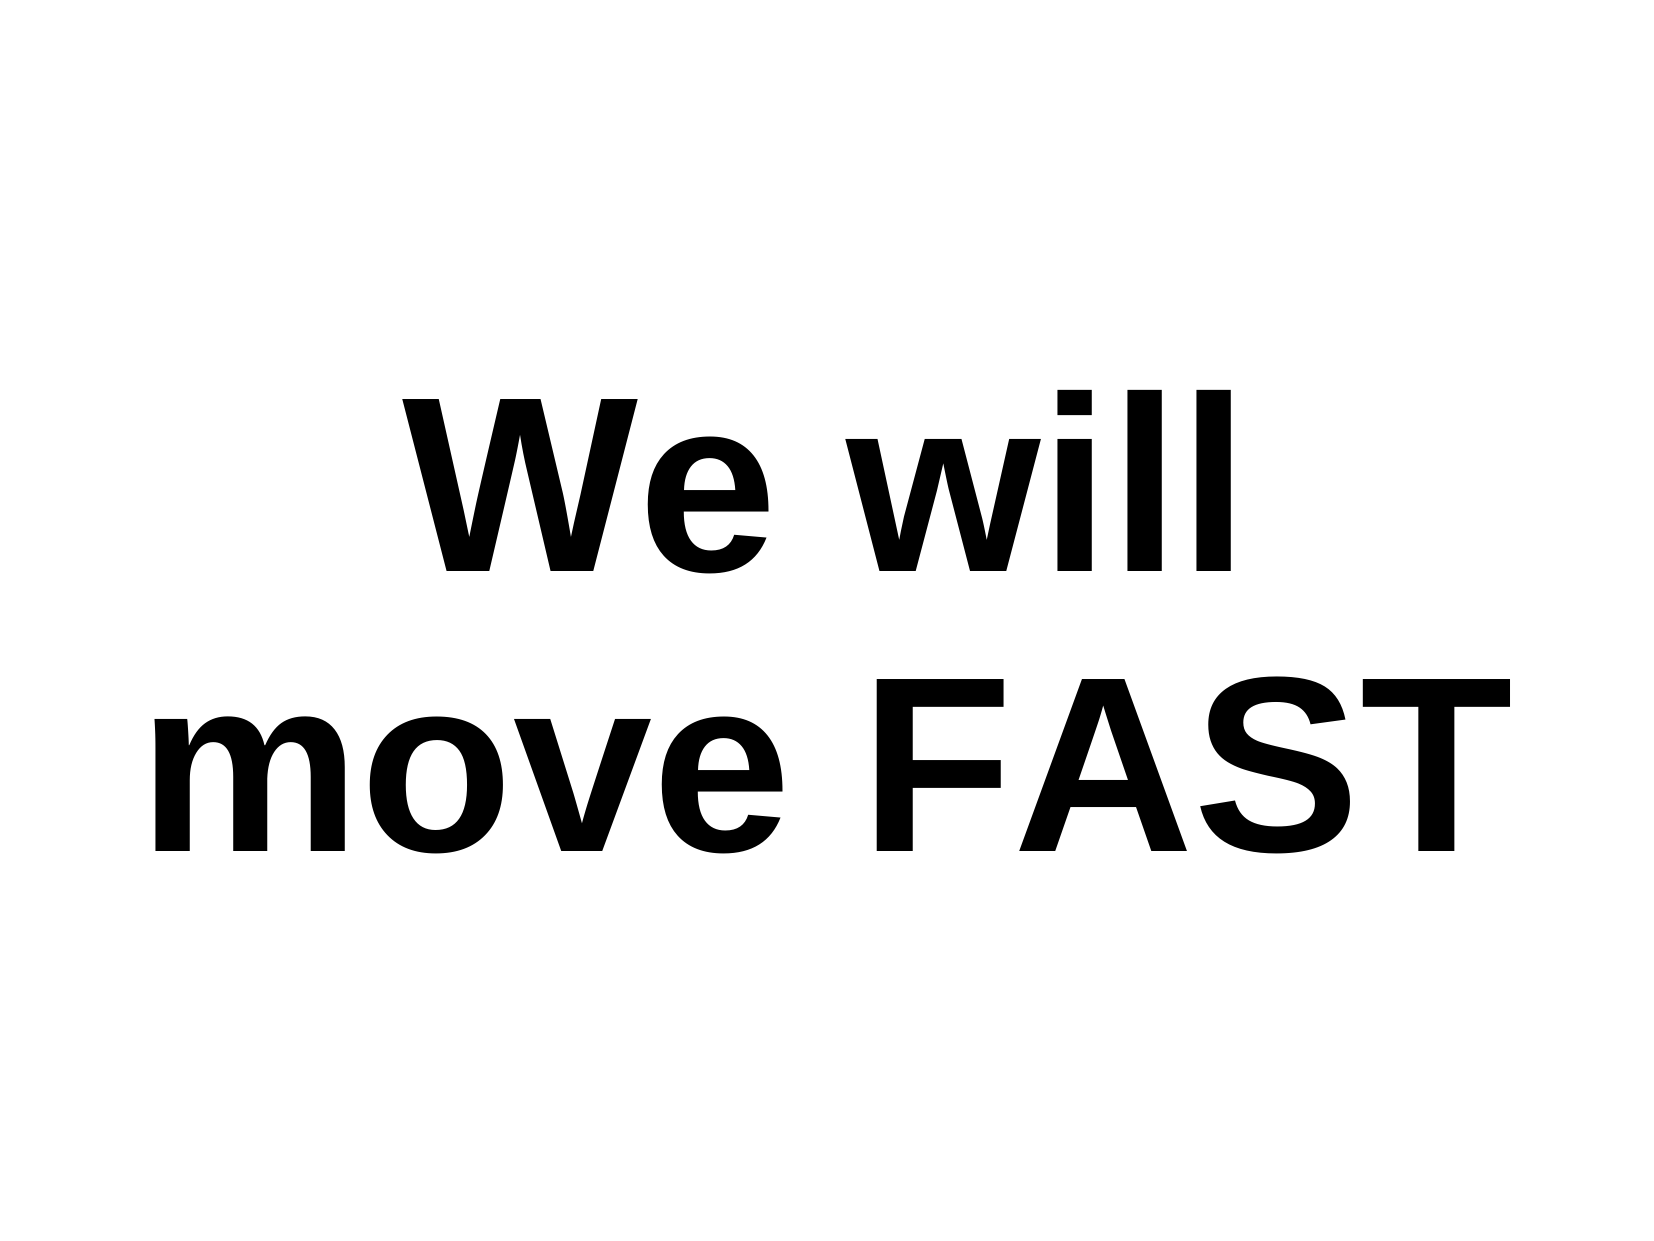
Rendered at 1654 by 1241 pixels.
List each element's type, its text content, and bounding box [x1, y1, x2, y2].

title We will move FAST [82, 49, 1571, 1201]
